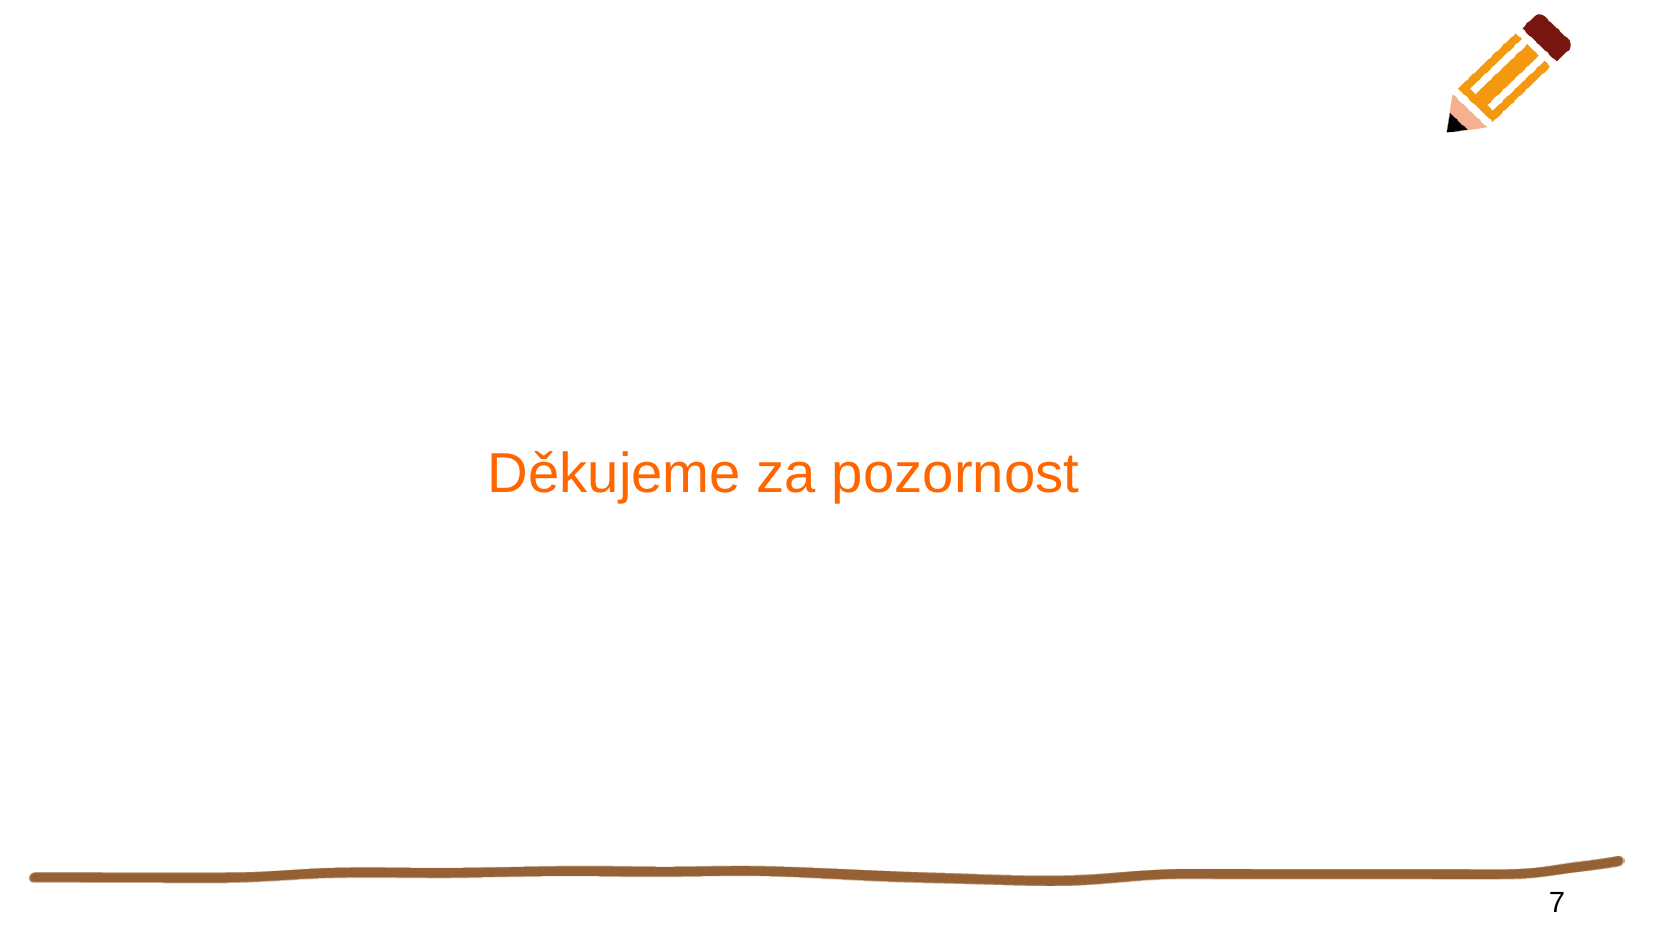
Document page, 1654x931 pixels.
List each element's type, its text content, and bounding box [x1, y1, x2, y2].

picture [1446, 14, 1571, 133]
picture [29, 856, 1625, 886]
title Děkujeme za pozornost [104, 421, 1463, 526]
